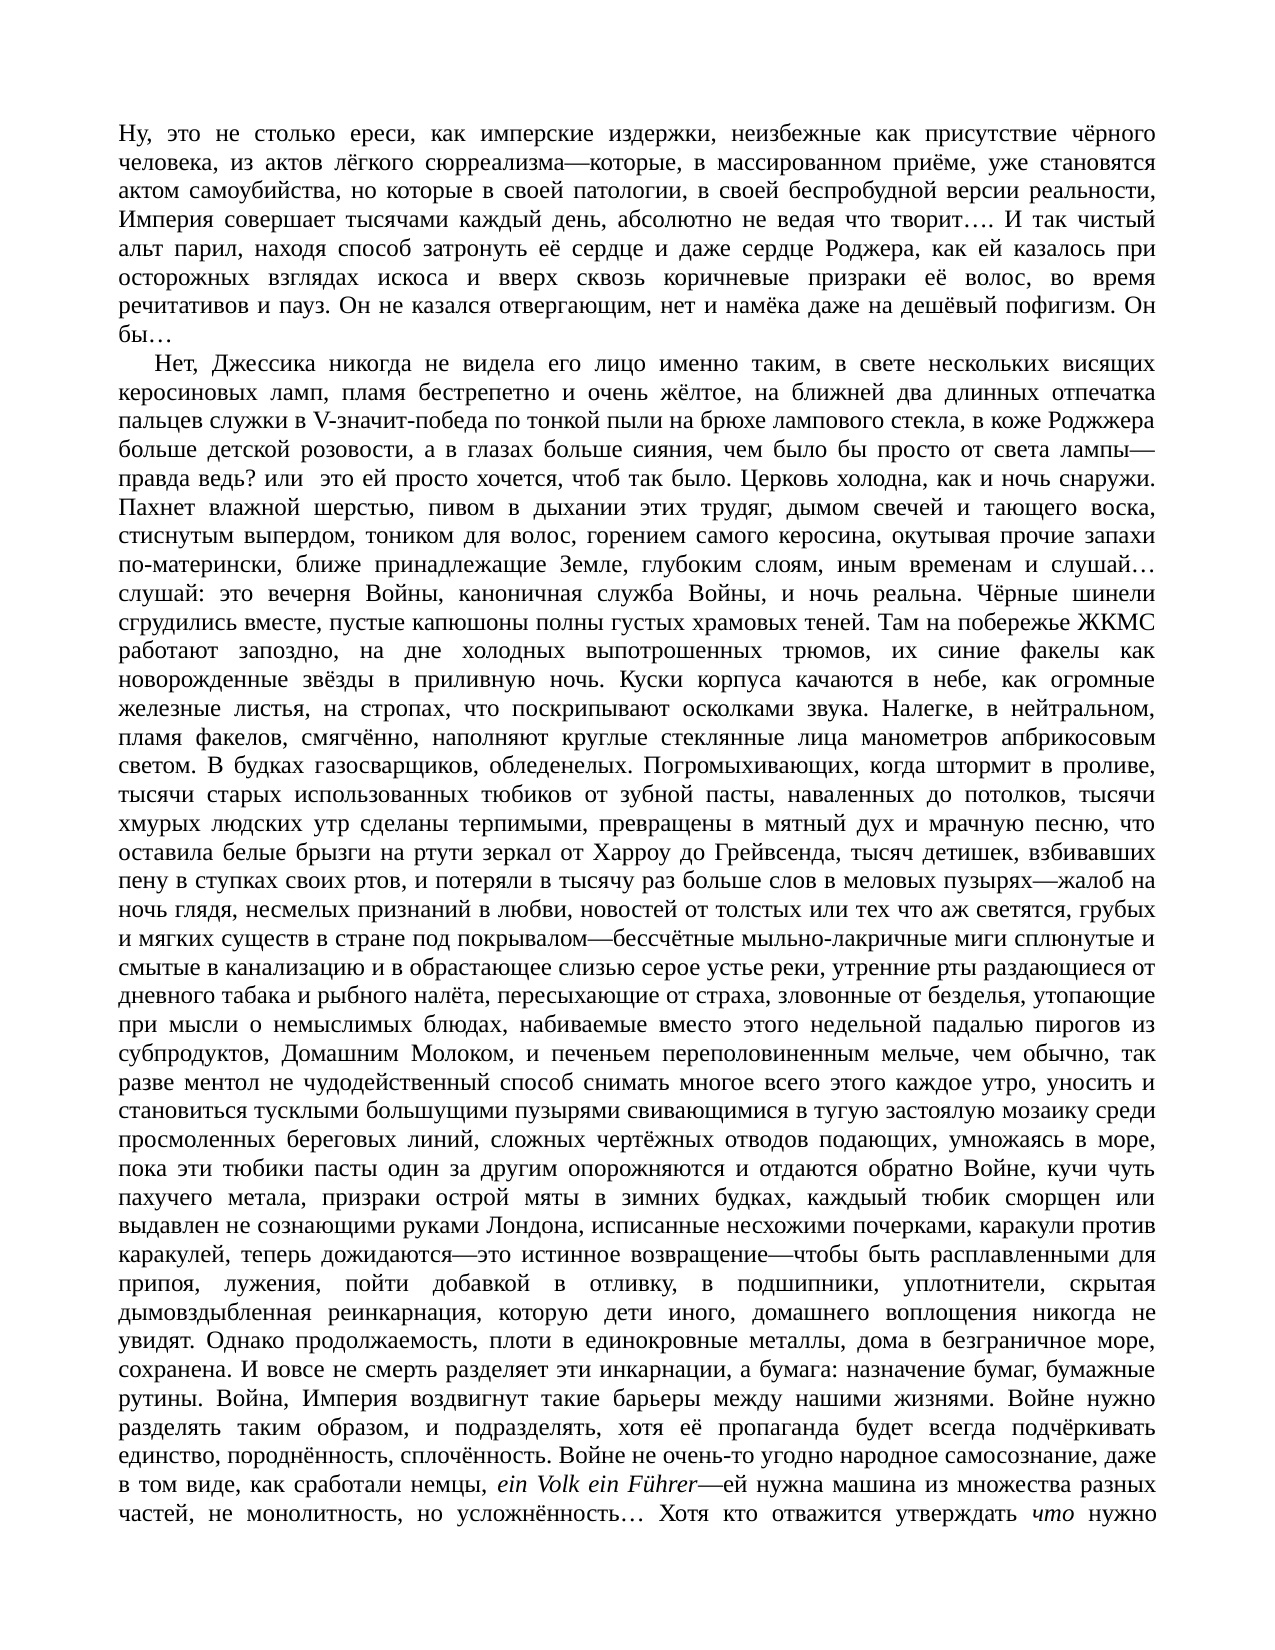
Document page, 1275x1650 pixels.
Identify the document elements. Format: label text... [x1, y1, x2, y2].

text Ну, это не столько ереси, как имперские издержки, неизбежные как присутствие чёрного человека, из актов лёгкого сюрреализма—которые, в массированном приёме, уже становятся актом самоубийства, но которые в своей патологии, в своей беспробудной версии реальности, Империя совершает тысячами каждый день, абсолютно не ведая что творит…. И так чистый альт парил, находя способ затронуть её сердце и даже сердце Роджера, как ей казалось при осторожных взглядах искоса и вверх сквозь коричневые призраки её волос, во время речитативов и пауз. Он не казался отвергающим, нет и намёка даже на дешёвый пофигизм. Он бы… [118, 118, 1157, 348]
text Нет, Джессика никогда не видела его лицо именно таким, в свете нескольких висящих керосиновых ламп, пламя бестрепетно и очень жёлтое, на ближней два длинных отпечатка пальцев служки в V-значит-победа по тонкой пыли на брюхе лампового стекла, в коже Роджжера больше детской розовости, а в глазах больше сияния, чем было бы просто от света лампы—правда ведь? или это ей просто хочется, чтоб так было. Церковь холодна, как и ночь снаружи. Пахнет влажной шерстью, пивом в дыхании этих трудяг, дымом свечей и тающего воска, стиснутым выпердом, тоником для волос, горением самого керосина, окутывая прочие запахи по-матерински, ближе принадлежащие Земле, глубоким слоям, иным временам и слушай… слушай: это вечерня Войны, каноничная служба Войны, и ночь реальна. Чёрные шинели сгрудились вместе, пустые капюшоны полны густых храмовых теней. Там на побережье ЖКМС работают запоздно, на дне холодных выпотрошенных трюмов, их синие факелы как новорожденные звёзды в приливную ночь. Куски корпуса качаются в небе, как огромные железные листья, на стропах, что поскрипывают осколками звука. Налегке, в нейтральном, пламя факелов, смягчённо, наполняют круглые стеклянные лица манометров апбрикосовым светом. В будках газосварщиков, обледенелых. Погромыхивающих, когда штормит в проливе, тысячи старых использованных тюбиков от зубной пасты, наваленных до потолков, тысячи хмурых людских утр сделаны терпимыми, превращены в мятный дух и мрачную песню, что оставила белые брызги на ртути зеркал от Харроу до Грейвсенда, тысяч детишек, взбивавших пену в ступках своих ртов, и потеряли в тысячу раз больше слов в меловых пузырях—жалоб на ночь глядя, несмелых признаний в любви, новостей от толстых или тех что аж светятся, грубых и мягких существ в стране под покрывалом—бессчётные мыльно-лакричные миги сплюнутые и смытые в канализацию и в обрастающее слизью серое устье реки, утренние рты раздающиеся от дневного табака и рыбного налёта, пересыхающие от страха, зловонные от безделья, утопающие при мысли о немыслимых блюдах, набиваемые вместо этого недельной падалью пирогов из субпродуктов, Домашним Молоком, и печеньем переполовиненным мельче, чем обычно, так разве ментол не чудодейственный способ снимать многое всего этого каждое утро, уносить и становиться тусклыми большущими пузырями свивающимися в тугую застоялую мозаику среди просмоленных береговых линий, сложных чертёжных отводов подающих, умножаясь в море, пока эти тюбики пасты один за другим опорожняются и отдаются обратно Войне, кучи чуть пахучего метала, призраки острой мяты в зимних будках, каждыый тюбик сморщен или выдавлен не сознающими руками Лондона, исписанные несхожими почерками, каракули против каракулей, теперь дожидаются—это истинное возвращение—чтобы быть расплавленными для припоя, лужения, пойти добавкой в отливку, в подшипники, уплотнители, скрытая дымовздыбленная реинкарнация, которую дети иного, домашнего воплощения никогда не увидят. Однако продолжаемость, плоти в единокровные металлы, дома в безграничное море, сохранена. И вовсе не смерть разделяет эти инкарнации, а бумага: назначение бумаг, бумажные рутины. Война, Империя воздвигнут такие барьеры между нашими жизнями. Войне нужно разделять таким образом, и подразделять, хотя её пропаганда будет всегда подчёркивать единство, породнённость, сплочённость. Войне не очень-то угодно народное самосознание, даже в том виде, как сработали немцы, ein Volk ein Führer—ей нужна машина из множества разных частей, не монолитность, но усложнённость… Хотя кто отважится утверждать что нужно [118, 348, 1157, 1527]
